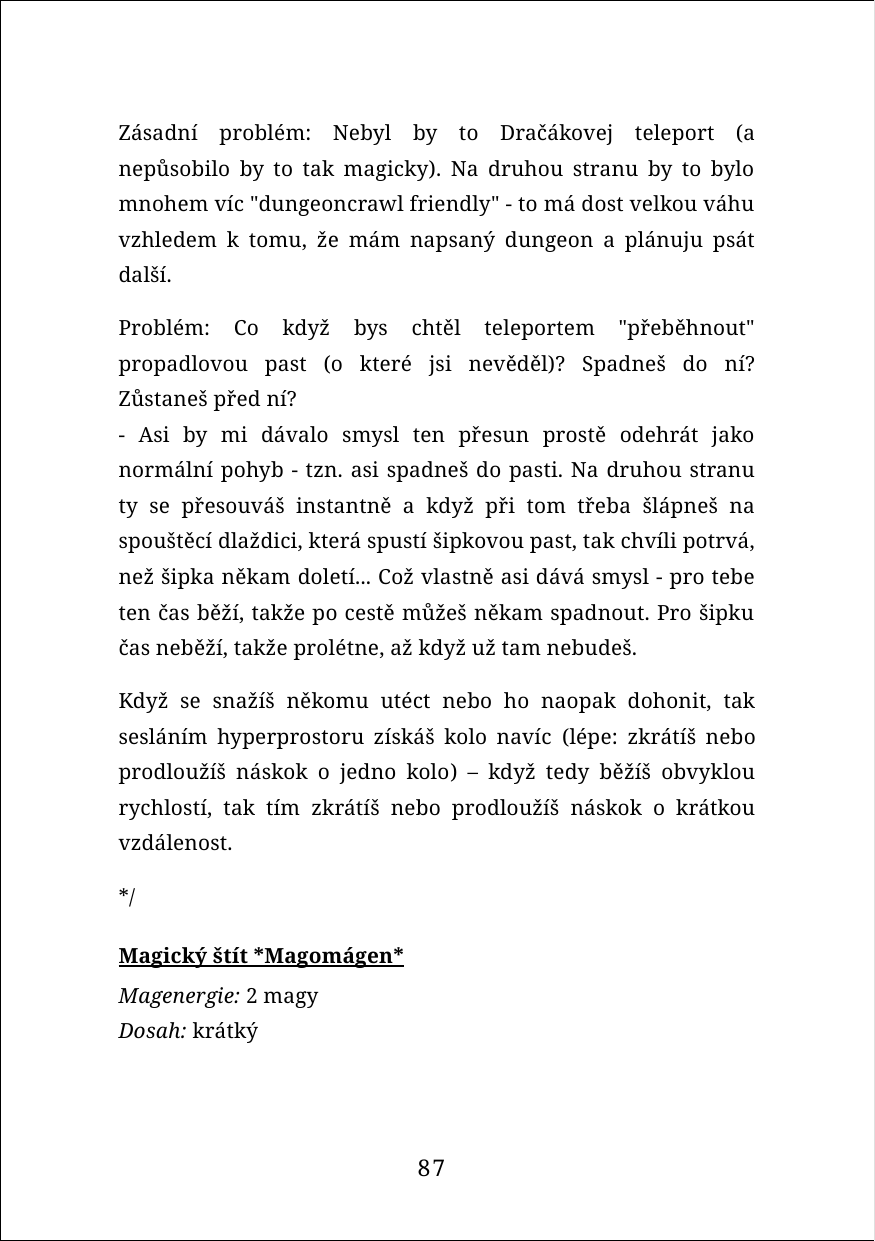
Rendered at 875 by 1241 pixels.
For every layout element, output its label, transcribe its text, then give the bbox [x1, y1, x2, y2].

subtitle Magický štít *Magomágen* [118, 941, 756, 969]
text Magenergie: 2 magy Dosah: krátký [118, 981, 756, 1045]
text Zásadní problém: Nebyl by to Dračákovej teleport (a nepůsobilo by to tak magicky). Na druhou stranu by to bylo mnohem víc "dungeoncrawl friendly" - to má dost velkou váhu vzhledem k tomu, že mám napsaný dungeon a plánuju psát další. [118, 118, 756, 289]
text */ [118, 882, 756, 910]
text Když se snažíš někomu utéct nebo ho naopak dohonit, tak sesláním hyperprostoru získáš kolo navíc (lépe: zkrátíš nebo prodloužíš náskok o jedno kolo) – když tedy běžíš obvyklou rychlostí, tak tím zkrátíš nebo prodloužíš náskok o krátkou vzdálenost. [118, 686, 756, 857]
text Problém: Co když bys chtěl teleportem "přeběhnout" propadlovou past (o které jsi nevěděl)? Spadneš do ní? Zůstaneš před ní? - Asi by mi dávalo smysl ten přesun prostě odehrát jako normální pohyb - tzn. asi spadneš do pasti. Na druhou stranu ty se přesouváš instantně a když při tom třeba šlápneš na spouštěcí dlaždici, která spustí šipkovou past, tak chvíli potrvá, než šipka někam doletí... Což vlastně asi dává smysl - pro tebe ten čas běží, takže po cestě můžeš někam spadnout. Pro šipku čas neběží, takže prolétne, až když už tam nebudeš. [118, 313, 756, 662]
